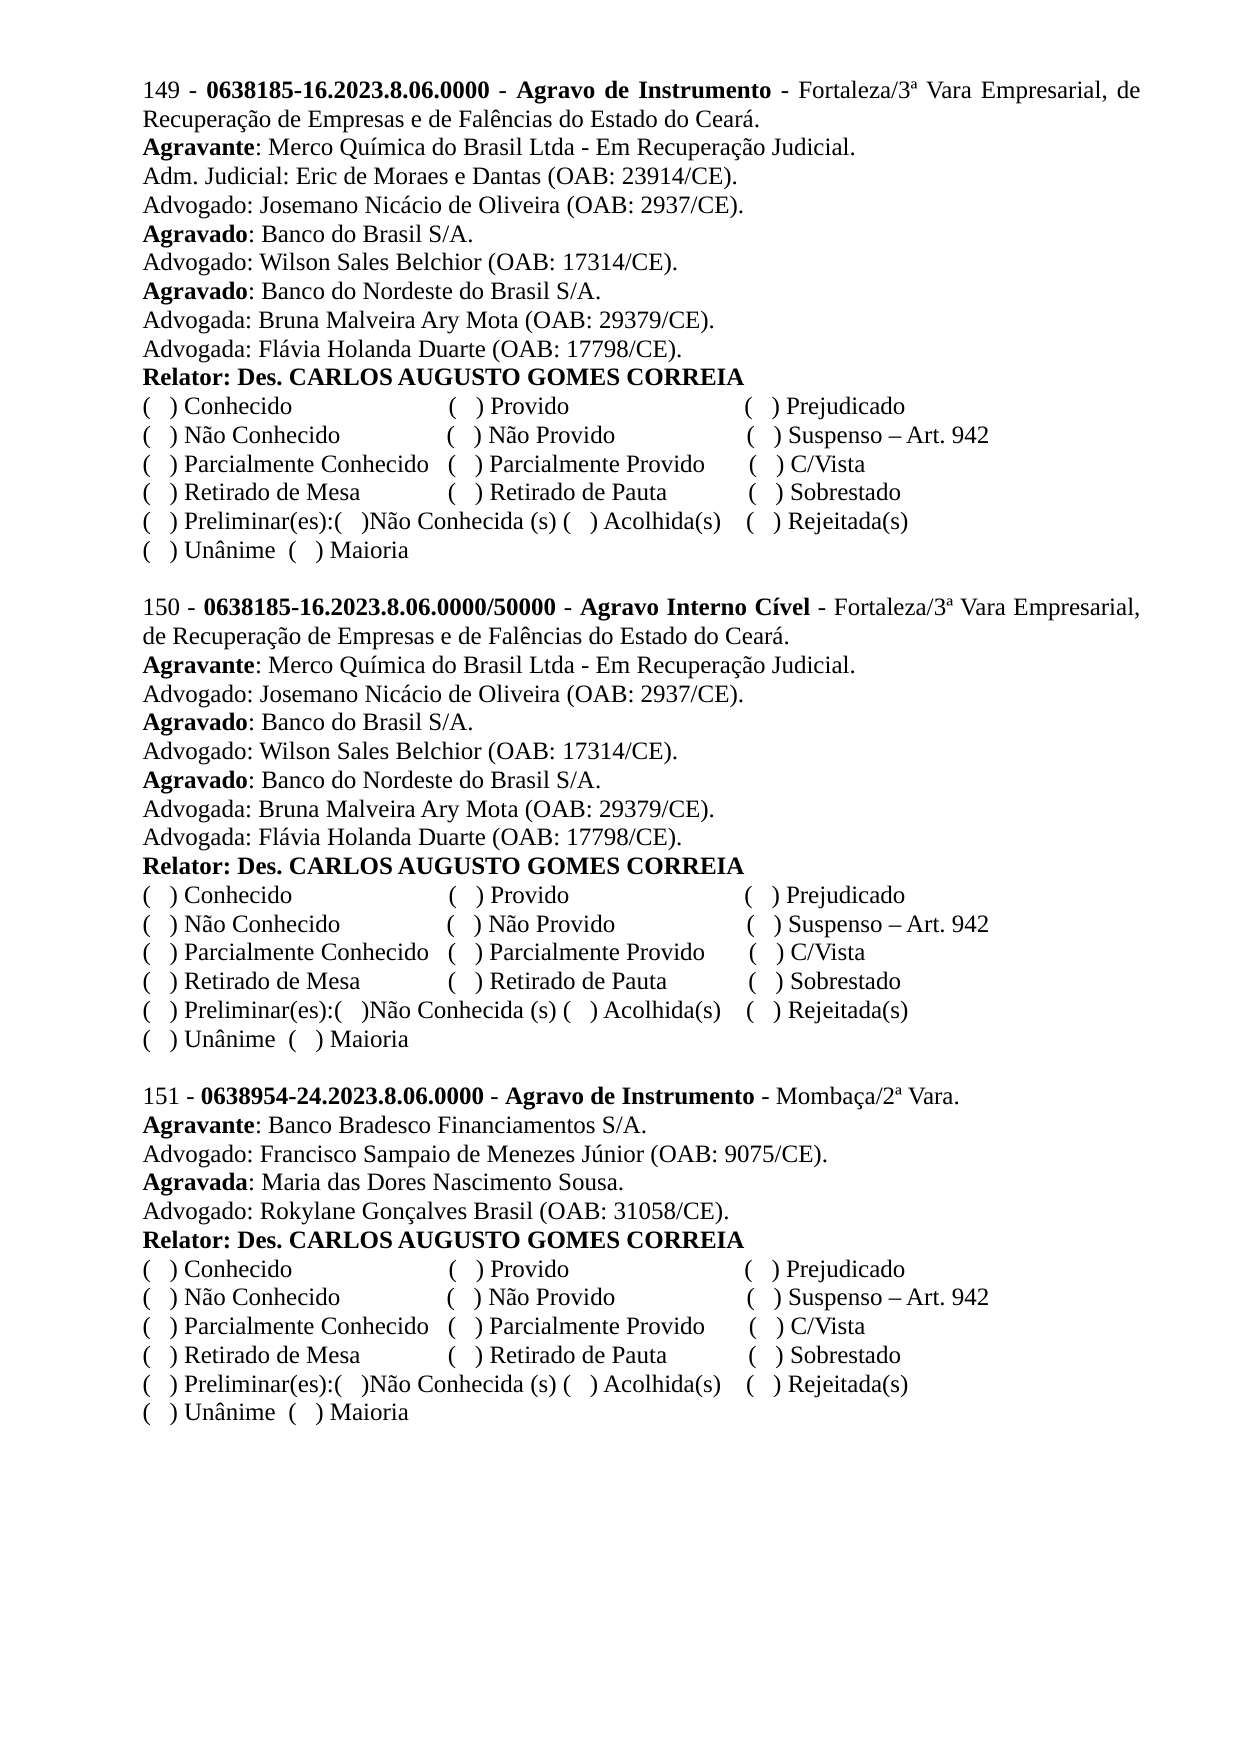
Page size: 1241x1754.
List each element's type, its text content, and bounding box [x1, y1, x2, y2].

text Relator: Des. CARLOS AUGUSTO GOMES CORREIA [142, 362, 1141, 391]
text ( ) Retirado de Mesa ( ) Retirado de Pauta ( ) Sobrestado [142, 1340, 1158, 1369]
text Agravante: Banco Bradesco Financiamentos S/A. [142, 1110, 1141, 1139]
text Advogado: Rokylane Gonçalves Brasil (OAB: 31058/CE). [142, 1196, 1141, 1225]
text ( ) Parcialmente Conhecido ( ) Parcialmente Provido ( ) C/Vista [142, 1311, 1158, 1340]
text ( ) Não Conhecido ( ) Não Provido ( ) Suspenso – Art. 942 [142, 1282, 1158, 1311]
text ( ) Unânime ( ) Maioria [142, 1397, 1158, 1426]
text 151 - 0638954-24.2023.8.06.0000 - Agravo de Instrumento - Mombaça/2ª Vara. [142, 1081, 1141, 1110]
text Advogado: Wilson Sales Belchior (OAB: 17314/CE). [142, 247, 1141, 276]
text ( ) Conhecido ( ) Provido ( ) Prejudicado [142, 391, 1141, 420]
text ( ) Parcialmente Conhecido ( ) Parcialmente Provido ( ) C/Vista [142, 937, 1158, 966]
text ( ) Retirado de Mesa ( ) Retirado de Pauta ( ) Sobrestado [142, 966, 1158, 995]
text ( ) Parcialmente Conhecido ( ) Parcialmente Provido ( ) C/Vista [142, 449, 1158, 477]
text Advogado: Wilson Sales Belchior (OAB: 17314/CE). [142, 736, 1141, 765]
text Agravante: Merco Química do Brasil Ltda - Em Recuperação Judicial. [142, 650, 1141, 679]
text Agravado: Banco do Brasil S/A. [142, 707, 1141, 736]
text ( ) Preliminar(es):( )Não Conhecida (s) ( ) Acolhida(s) ( ) Rejeitada(s) [142, 1369, 1158, 1397]
text Relator: Des. CARLOS AUGUSTO GOMES CORREIA [142, 851, 1141, 880]
text ( ) Não Conhecido ( ) Não Provido ( ) Suspenso – Art. 942 [142, 909, 1158, 937]
text Advogada: Bruna Malveira Ary Mota (OAB: 29379/CE). [142, 794, 1141, 822]
text ( ) Preliminar(es):( )Não Conhecida (s) ( ) Acolhida(s) ( ) Rejeitada(s) [142, 995, 1158, 1024]
text ( ) Preliminar(es):( )Não Conhecida (s) ( ) Acolhida(s) ( ) Rejeitada(s) [142, 506, 1158, 535]
text ( ) Unânime ( ) Maioria [142, 1024, 1158, 1052]
text Advogado: Josemano Nicácio de Oliveira (OAB: 2937/CE). [142, 679, 1141, 707]
text 150 - 0638185-16.2023.8.06.0000/50000 - Agravo Interno Cível - Fortaleza/3ª Vara Empresarial, de Recuperação de Empresas e de Falências do Estado do Ceará. [142, 592, 1141, 650]
text ( ) Conhecido ( ) Provido ( ) Prejudicado [142, 880, 1141, 909]
text Agravado: Banco do Brasil S/A. [142, 219, 1141, 247]
text ( ) Retirado de Mesa ( ) Retirado de Pauta ( ) Sobrestado [142, 477, 1158, 506]
text Agravado: Banco do Nordeste do Brasil S/A. [142, 276, 1141, 305]
text ( ) Conhecido ( ) Provido ( ) Prejudicado [142, 1254, 1141, 1282]
text Agravante: Merco Química do Brasil Ltda - Em Recuperação Judicial. [142, 132, 1141, 161]
text Advogada: Flávia Holanda Duarte (OAB: 17798/CE). [142, 334, 1141, 362]
text 149 - 0638185-16.2023.8.06.0000 - Agravo de Instrumento - Fortaleza/3ª Vara Empresarial, de Recuperação de Empresas e de Falências do Estado do Ceará. [142, 75, 1141, 132]
text Agravada: Maria das Dores Nascimento Sousa. [142, 1167, 1141, 1196]
text ( ) Unânime ( ) Maioria [142, 535, 1158, 564]
text Advogado: Francisco Sampaio de Menezes Júnior (OAB: 9075/CE). [142, 1139, 1141, 1167]
text Advogada: Flávia Holanda Duarte (OAB: 17798/CE). [142, 822, 1141, 851]
text Adm. Judicial: Eric de Moraes e Dantas (OAB: 23914/CE). [142, 161, 1141, 190]
text Advogado: Josemano Nicácio de Oliveira (OAB: 2937/CE). [142, 190, 1141, 219]
text Advogada: Bruna Malveira Ary Mota (OAB: 29379/CE). [142, 305, 1141, 334]
text Agravado: Banco do Nordeste do Brasil S/A. [142, 765, 1141, 794]
text ( ) Não Conhecido ( ) Não Provido ( ) Suspenso – Art. 942 [142, 420, 1158, 449]
text Relator: Des. CARLOS AUGUSTO GOMES CORREIA [142, 1225, 1141, 1254]
